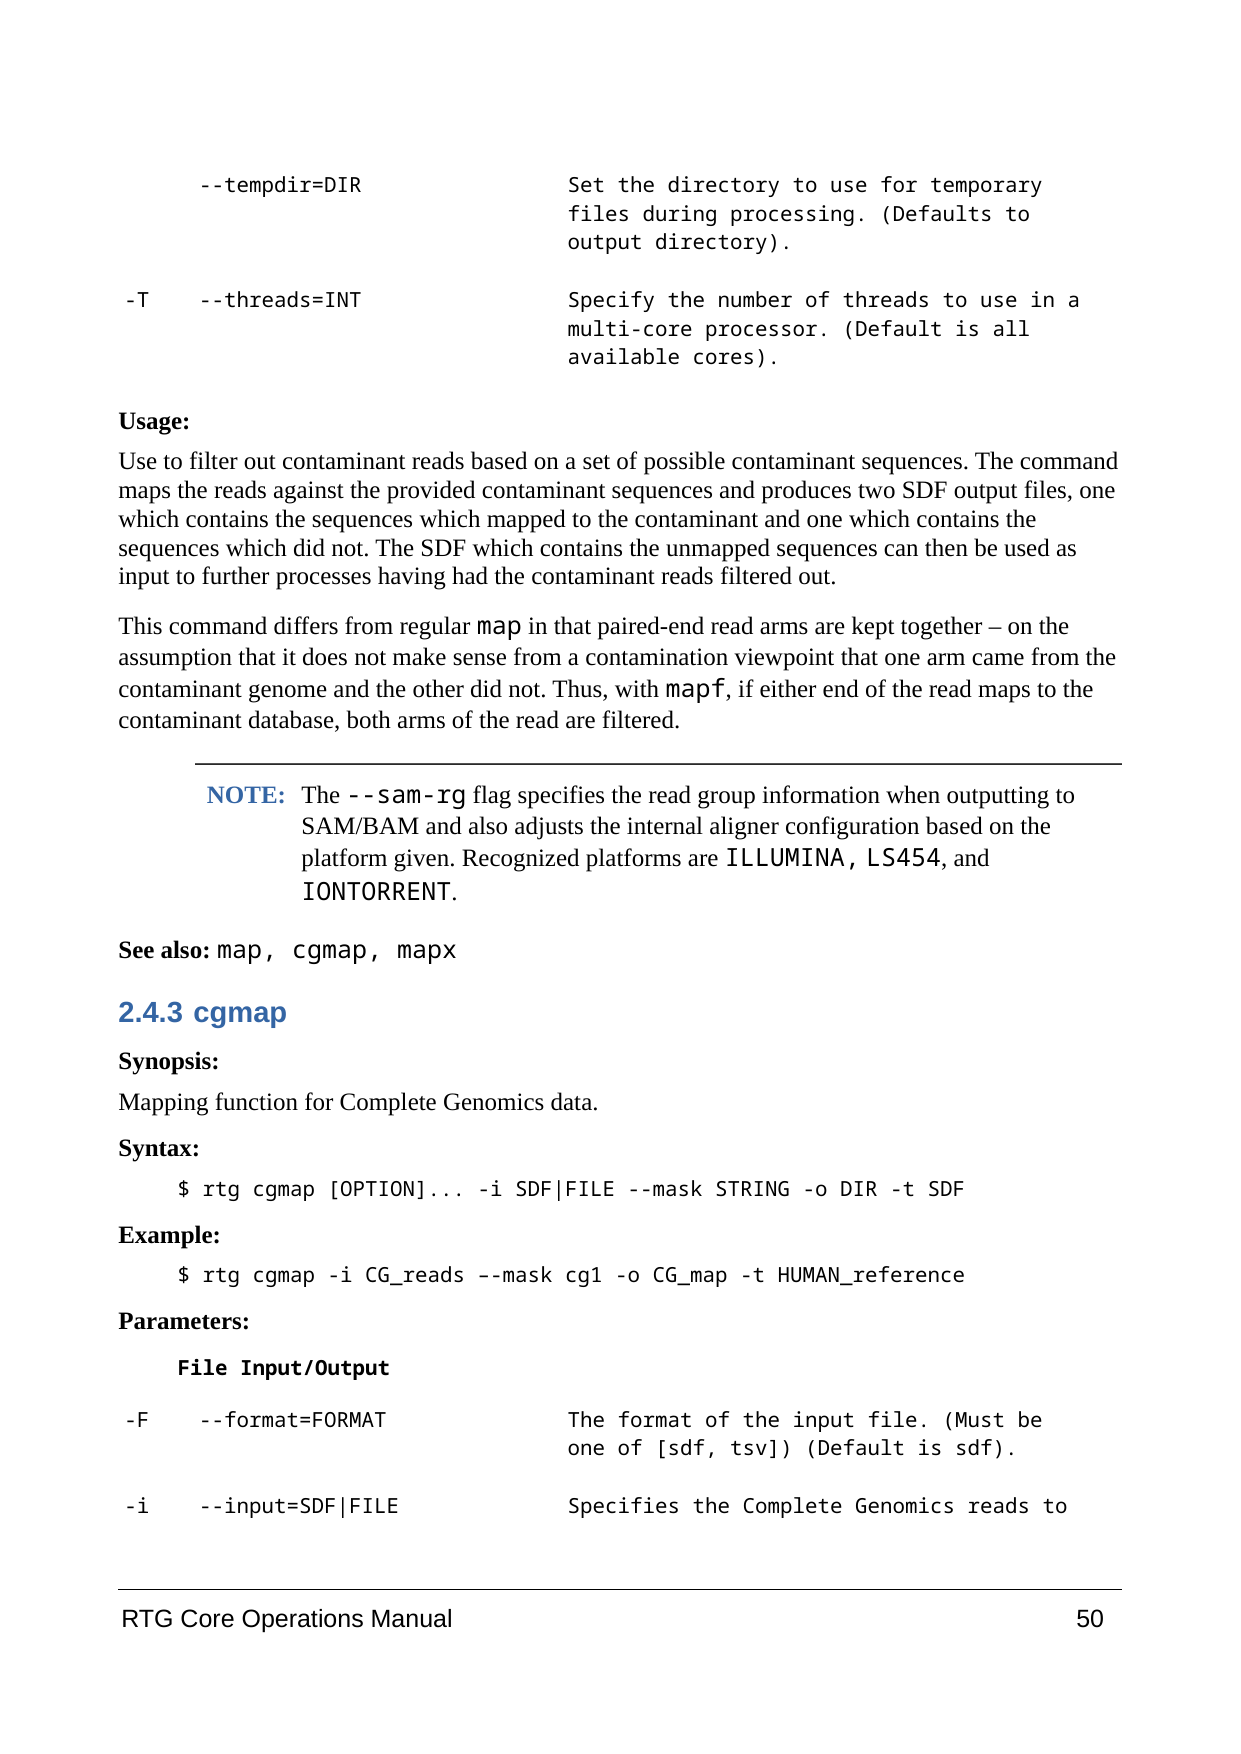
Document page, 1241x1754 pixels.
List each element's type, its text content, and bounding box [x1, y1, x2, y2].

subtitle Parameters: [118, 1306, 1122, 1335]
subtitle Example: [118, 1220, 1122, 1248]
subtitle Synopsis: [118, 1046, 1122, 1075]
text $ rtg cgmap [OPTION]... -i SDF|FILE --mask STRING -o DIR -t SDF [177, 1174, 1122, 1202]
text NOTE: The --sam-rg flag specifies the read group information when outputting to SAM/BAM and also adjusts the internal aligner configuration based on the platform given. Recognized platforms are ILLUMINA, LS454, and IONTORRENT. [195, 766, 1122, 919]
subtitle cgmap [118, 995, 1122, 1028]
subtitle Usage: [118, 406, 1122, 435]
text See also: map, cgmap, mapx [118, 931, 1122, 965]
text File Input/Output [177, 1353, 1122, 1381]
table_cell [118, 159, 193, 273]
table_cell --input=SDF|FILE [193, 1480, 561, 1537]
table_cell --tempdir=DIR [193, 159, 561, 273]
table_cell -i [118, 1480, 193, 1537]
subtitle Syntax: [118, 1133, 1122, 1162]
text $ rtg cgmap -i CG_reads –-mask cg1 -o CG_map -t HUMAN_reference [177, 1260, 1122, 1289]
table_header The format of the input file. (Must be one of [sdf, tsv]) (Default is sdf). [561, 1393, 1093, 1479]
table_cell Specify the number of threads to use in a multi-core processor. (Default is all available cores). [561, 274, 1093, 388]
text Mapping function for Complete Genomics data. [118, 1087, 1122, 1115]
table_header --format=FORMAT [193, 1393, 561, 1479]
text This command differs from regular map in that paired-end read arms are kept together – on the assumption that it does not make sense from a contamination viewpoint that one arm came from the contaminant genome and the other did not. Thus, with mapf, if either end of the read maps to the contaminant database, both arms of the read are filtered. [118, 608, 1122, 733]
table_cell Set the directory to use for temporary files during processing. (Defaults to output directory). [561, 159, 1093, 273]
table_cell --threads=INT [193, 274, 561, 388]
text Use to filter out contaminant reads based on a set of possible contaminant sequences. The command maps the reads against the provided contaminant sequences and produces two SDF output files, one which contains the sequences which mapped to the contaminant and one which contains the sequences which did not. The SDF which contains the unmapped sequences can then be used as input to further processes having had the contaminant reads filtered out. [118, 446, 1122, 590]
table_header -F [118, 1393, 193, 1479]
table_cell -T [118, 274, 193, 388]
table_cell Specifies the Complete Genomics reads to [561, 1480, 1093, 1537]
